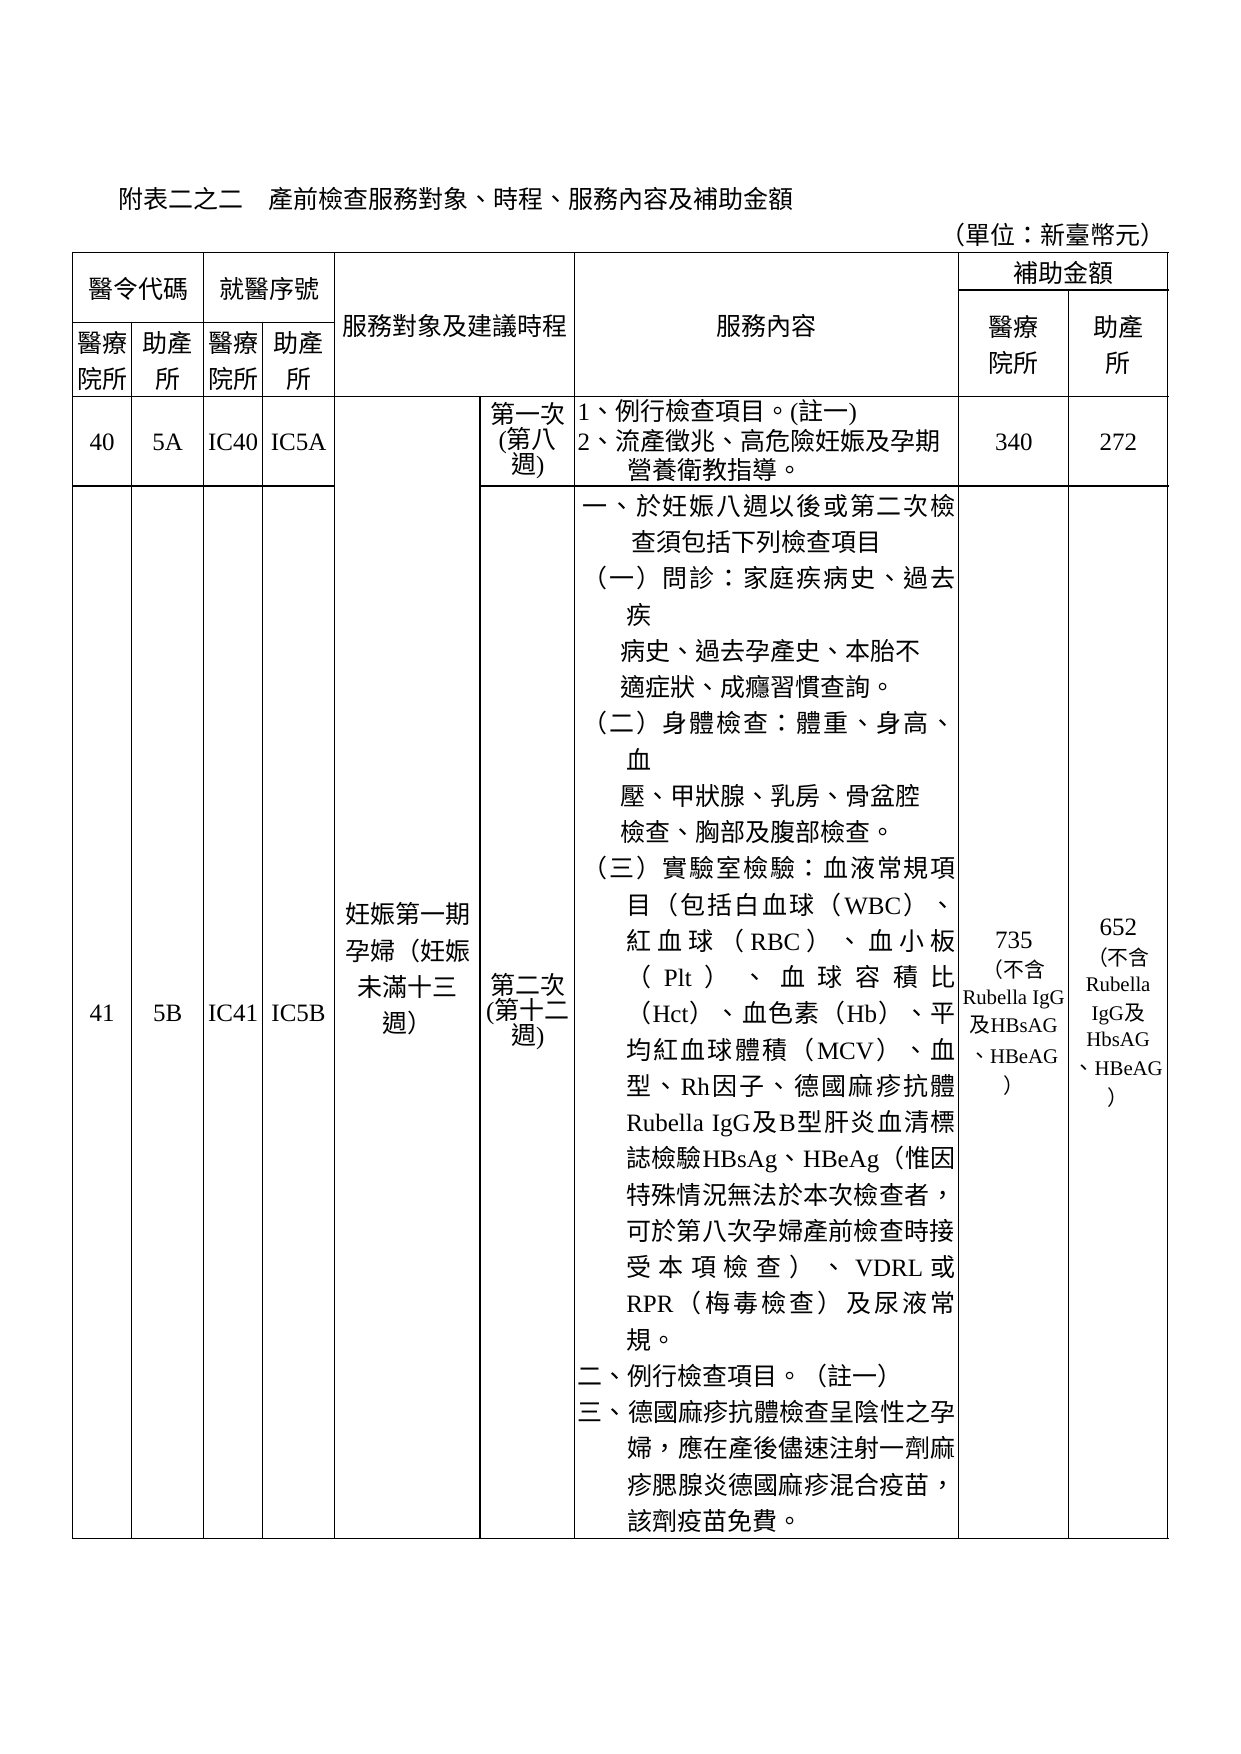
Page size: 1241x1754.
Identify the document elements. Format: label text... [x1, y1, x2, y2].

table_cell 40 [73, 397, 131, 485]
table_cell 5A [132, 397, 203, 485]
table_cell IC5A [263, 397, 334, 485]
table_cell 服務內容 [575, 253, 958, 396]
table_cell 一、於妊娠八週以後或第二次檢查須包括下列檢查項目 （一）問診：家庭疾病史、過去疾 病史、過去孕產史、本胎不 適症狀、成癮習慣查詢。 （二）身體檢查：體重、身高、血 壓、甲狀腺、乳房、骨盆腔 檢查、胸部及腹部檢查。 （三）實驗室檢驗：血液常規項目（包括白血球（WBC）、紅血球（RBC）、血小板（Plt）、血球容積比（Hct）、血色素（Hb）、平均紅血球體積（MCV）、血型、Rh因子、德國麻疹抗體Rubella IgG及B型肝炎血清標誌檢驗HBsAg、HBeAg（惟因特殊情況無法於本次檢查者，可於第八次孕婦產前檢查時接受本項檢查）、VDRL或RPR（梅毒檢查）及尿液常規。 二、例行檢查項目。（註一） 三、德國麻疹抗體檢查呈陰性之孕婦，應在產後儘速注射一劑麻疹腮腺炎德國麻疹混合疫苗，該劑疫苗免費。 [575, 487, 958, 1538]
table_cell 735 （不含Rubella IgG及HBsAG 、HBeAG） [959, 487, 1068, 1538]
table_cell 例行檢查項目。(註一) 流產徵兆、高危險妊娠及孕期營養衛教指導。 [575, 397, 958, 485]
table_cell 就醫序號 [204, 253, 334, 322]
table_cell 第二次 (第十二週) [481, 487, 574, 1538]
table_header （單位：新臺幣元） [73, 216, 1168, 252]
table_cell 醫療 院所 [959, 291, 1068, 396]
table_cell 272 [1069, 397, 1167, 485]
table_cell 652 （不含Rubella IgG及HbsAG 、HBeAG） [1069, 487, 1167, 1538]
table_cell IC40 [204, 397, 262, 485]
table_cell IC41 [204, 487, 262, 1538]
table_cell 助產所 [132, 323, 203, 396]
table_cell 340 [959, 397, 1068, 485]
table_cell 醫療院所 [204, 323, 262, 396]
table_cell 補助金額 [959, 253, 1167, 289]
table_cell 41 [73, 487, 131, 1538]
table_cell IC5B [263, 487, 334, 1538]
table_cell 助產所 [263, 323, 334, 396]
table_cell 妊娠第一期孕婦（妊娠未滿十三週） [335, 397, 479, 1538]
table_cell 服務對象及建議時程 [335, 253, 574, 396]
table_cell 第一次 (第八週) [481, 397, 574, 485]
table_cell 5B [132, 487, 203, 1538]
table_cell 醫療院所 [73, 323, 131, 396]
table_cell 醫令代碼 [73, 253, 203, 322]
table_cell 助產 所 [1069, 291, 1167, 396]
text 附表二之二 產前檢查服務對象、時程、服務內容及補助金額 [118, 179, 1122, 216]
